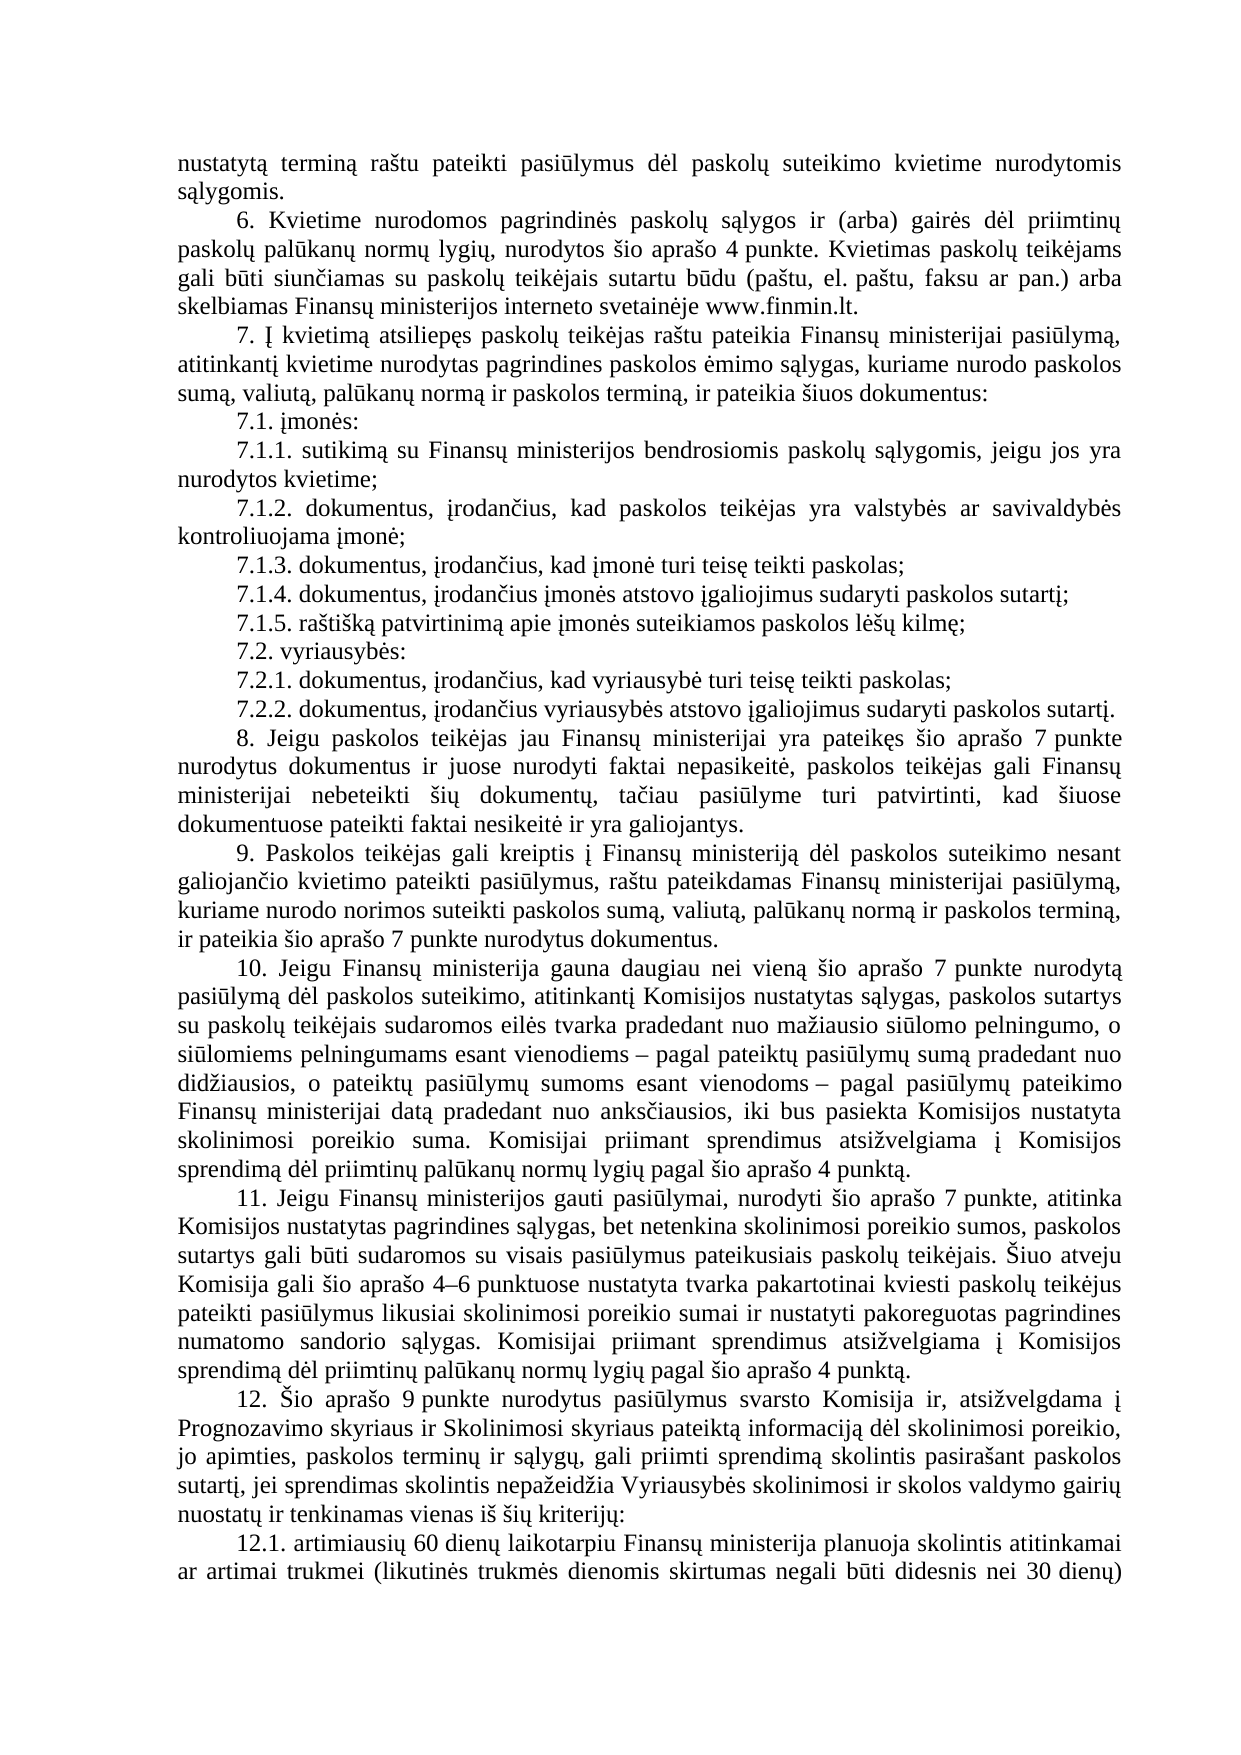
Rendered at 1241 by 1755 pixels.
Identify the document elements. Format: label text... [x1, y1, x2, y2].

text 7.1.2. dokumentus, įrodančius, kad paskolos teikėjas yra valstybės ar savivaldybės kontroliuojama įmonė; [177, 493, 1122, 550]
text 7.1.3. dokumentus, įrodančius, kad įmonė turi teisę teikti paskolas; [177, 550, 1122, 579]
text 9. Paskolos teikėjas gali kreiptis į Finansų ministeriją dėl paskolos suteikimo nesant galiojančio kvietimo pateikti pasiūlymus, raštu pateikdamas Finansų ministerijai pasiūlymą, kuriame nurodo norimos suteikti paskolos sumą, valiutą, palūkanų normą ir paskolos terminą, ir pateikia šio aprašo 7 punkte nurodytus dokumentus. [177, 838, 1122, 953]
text 8. Jeigu paskolos teikėjas jau Finansų ministerijai yra pateikęs šio aprašo 7 punkte nurodytus dokumentus ir juose nurodyti faktai nepasikeitė, paskolos teikėjas gali Finansų ministerijai nebeteikti šių dokumentų, tačiau pasiūlyme turi patvirtinti, kad šiuose dokumentuose pateikti faktai nesikeitė ir yra galiojantys. [177, 723, 1122, 838]
text 7.2.2. dokumentus, įrodančius vyriausybės atstovo įgaliojimus sudaryti paskolos sutartį. [177, 694, 1122, 723]
text 7.1.5. raštišką patvirtinimą apie įmonės suteikiamos paskolos lėšų kilmę; [177, 608, 1122, 636]
text 10. Jeigu Finansų ministerija gauna daugiau nei vieną šio aprašo 7 punkte nurodytą pasiūlymą dėl paskolos suteikimo, atitinkantį Komisijos nustatytas sąlygas, paskolos sutartys su paskolų teikėjais sudaromos eilės tvarka pradedant nuo mažiausio siūlomo pelningumo, o siūlomiems pelningumams esant vienodiems – pagal pateiktų pasiūlymų sumą pradedant nuo didžiausios, o pateiktų pasiūlymų sumoms esant vienodoms – pagal pasiūlymų pateikimo Finansų ministerijai datą pradedant nuo anksčiausios, iki bus pasiekta Komisijos nustatyta skolinimosi poreikio suma. Komisijai priimant sprendimus atsižvelgiama į Komisijos sprendimą dėl priimtinų palūkanų normų lygių pagal šio aprašo 4 punktą. [177, 953, 1122, 1183]
text 7.2.1. dokumentus, įrodančius, kad vyriausybė turi teisę teikti paskolas; [177, 665, 1122, 694]
text 7.1.1. sutikimą su Finansų ministerijos bendrosiomis paskolų sąlygomis, jeigu jos yra nurodytos kvietime; [177, 435, 1122, 493]
text nustatytą terminą raštu pateikti pasiūlymus dėl paskolų suteikimo kvietime nurodytomis sąlygomis. [177, 148, 1122, 205]
text 6. Kvietime nurodomos pagrindinės paskolų sąlygos ir (arba) gairės dėl priimtinų paskolų palūkanų normų lygių, nurodytos šio aprašo 4 punkte. Kvietimas paskolų teikėjams gali būti siunčiamas su paskolų teikėjais sutartu būdu (paštu, el. paštu, faksu ar pan.) arba skelbiamas Finansų ministerijos interneto svetainėje www.finmin.lt. [177, 205, 1122, 320]
text 7.2. vyriausybės: [177, 636, 1122, 665]
text 12.1. artimiausių 60 dienų laikotarpiu Finansų ministerija planuoja skolintis atitinkamai ar artimai trukmei (likutinės trukmės dienomis skirtumas negali būti didesnis nei 30 dienų) [177, 1528, 1122, 1585]
text 7.1. įmonės: [177, 406, 1122, 435]
text 12. Šio aprašo 9 punkte nurodytus pasiūlymus svarsto Komisija ir, atsižvelgdama į Prognozavimo skyriaus ir Skolinimosi skyriaus pateiktą informaciją dėl skolinimosi poreikio, jo apimties, paskolos terminų ir sąlygų, gali priimti sprendimą skolintis pasirašant paskolos sutartį, jei sprendimas skolintis nepažeidžia Vyriausybės skolinimosi ir skolos valdymo gairių nuostatų ir tenkinamas vienas iš šių kriterijų: [177, 1384, 1122, 1528]
text 7.1.4. dokumentus, įrodančius įmonės atstovo įgaliojimus sudaryti paskolos sutartį; [177, 579, 1122, 608]
text 7. Į kvietimą atsiliepęs paskolų teikėjas raštu pateikia Finansų ministerijai pasiūlymą, atitinkantį kvietime nurodytas pagrindines paskolos ėmimo sąlygas, kuriame nurodo paskolos sumą, valiutą, palūkanų normą ir paskolos terminą, ir pateikia šiuos dokumentus: [177, 320, 1122, 406]
text 11. Jeigu Finansų ministerijos gauti pasiūlymai, nurodyti šio aprašo 7 punkte, atitinka Komisijos nustatytas pagrindines sąlygas, bet netenkina skolinimosi poreikio sumos, paskolos sutartys gali būti sudaromos su visais pasiūlymus pateikusiais paskolų teikėjais. Šiuo atveju Komisija gali šio aprašo 4–6 punktuose nustatyta tvarka pakartotinai kviesti paskolų teikėjus pateikti pasiūlymus likusiai skolinimosi poreikio sumai ir nustatyti pakoreguotas pagrindines numatomo sandorio sąlygas. Komisijai priimant sprendimus atsižvelgiama į Komisijos sprendimą dėl priimtinų palūkanų normų lygių pagal šio aprašo 4 punktą. [177, 1183, 1122, 1384]
